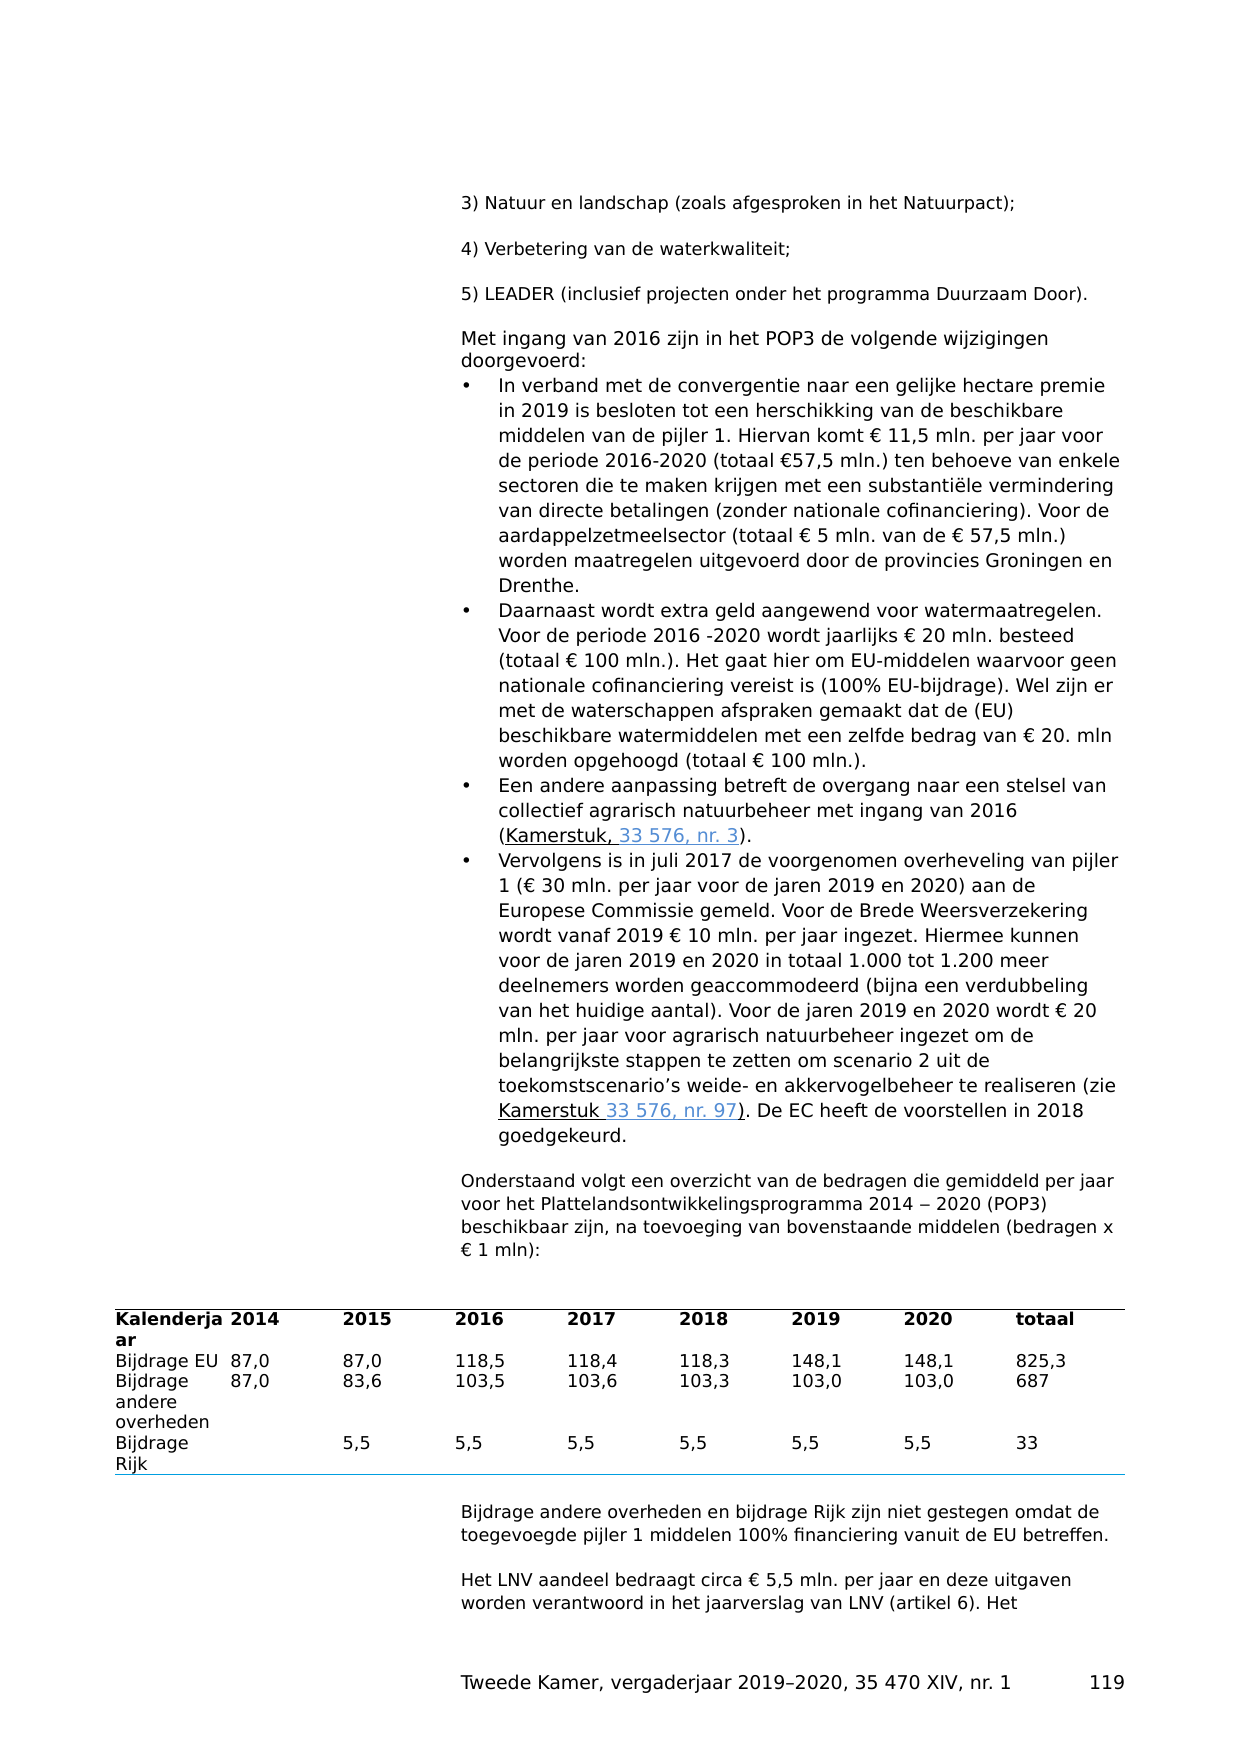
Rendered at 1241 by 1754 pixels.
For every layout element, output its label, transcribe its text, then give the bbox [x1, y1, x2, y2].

table_cell 5,5 [788, 1433, 900, 1474]
table_cell Bijdrage Rijk [115, 1433, 227, 1474]
table_cell totaal [1013, 1310, 1125, 1351]
table_cell 83,6 [340, 1371, 452, 1433]
table_cell 118,3 [676, 1351, 788, 1371]
text Met ingang van 2016 zijn in het POP3 de volgende wijzigingen doorgevoerd: [461, 328, 1125, 372]
table_cell [227, 1433, 339, 1474]
table_cell Kalenderjaar [115, 1310, 227, 1351]
table_cell 103,6 [564, 1371, 676, 1433]
text Onderstaand volgt een overzicht van de bedragen die gemiddeld per jaar voor het Plattelandsontwikkelingsprogramma 2014 ‒ 2020 (POP3) beschikbaar zijn, na toevoeging van bovenstaande middelen (bedragen x € 1 mln): [461, 1169, 1125, 1261]
table_cell 118,5 [452, 1351, 564, 1371]
text Bijdrage andere overheden en bijdrage Rijk zijn niet gestegen omdat de toegevoegde pijler 1 middelen 100% financiering vanuit de EU betreffen. [461, 1500, 1125, 1546]
table_cell 103,0 [900, 1371, 1013, 1433]
table_cell 148,1 [788, 1351, 900, 1371]
table_cell 5,5 [564, 1433, 676, 1474]
list Een andere aanpassing betreft de overgang naar een stelsel van collectief agrarisch natuurbeheer met ingang van 2016 (Kamerstuk, 33 576, nr. 3). [461, 772, 1125, 847]
text Het LNV aandeel bedraagt circa € 5,5 mln. per jaar en deze uitgaven worden verantwoord in het jaarverslag van LNV (artikel 6). Het [461, 1568, 1125, 1614]
table_cell 5,5 [900, 1433, 1013, 1474]
table_cell 2015 [340, 1310, 452, 1351]
list Vervolgens is in juli 2017 de voorgenomen overheveling van pijler 1 (€ 30 mln. per jaar voor de jaren 2019 en 2020) aan de Europese Commissie gemeld. Voor de Brede Weersverzekering wordt vanaf 2019 € 10 mln. per jaar ingezet. Hiermee kunnen voor de jaren 2019 en 2020 in totaal 1.000 tot 1.200 meer deelnemers worden geaccommodeerd (bijna een verdubbeling van het huidige aantal). Voor de jaren 2019 en 2020 wordt € 20 mln. per jaar voor agrarisch natuurbeheer ingezet om de belangrijkste stappen te zetten om scenario 2 uit de toekomstscenario’s weide- en akkervogelbeheer te realiseren (zie Kamerstuk 33 576, nr. 97). De EC heeft de voorstellen in 2018 goedgekeurd. [461, 847, 1125, 1147]
table_cell 103,5 [452, 1371, 564, 1433]
table_cell 687 [1013, 1371, 1125, 1433]
table_header Plattelandsontwikkelingsprogramma 2014- 2020 (bedragen x €1.000) [115, 1284, 1125, 1309]
text 3) Natuur en landschap (zoals afgesproken in het Natuurpact); [461, 191, 1125, 214]
table_cell 5,5 [676, 1433, 788, 1474]
table_cell 2016 [452, 1310, 564, 1351]
table_cell 87,0 [227, 1351, 339, 1371]
table_cell Bijdrage EU [115, 1351, 227, 1371]
table_cell 2017 [564, 1310, 676, 1351]
table_cell 2014 [227, 1310, 339, 1351]
list In verband met de convergentie naar een gelijke hectare premie in 2019 is besloten tot een herschikking van de beschikbare middelen van de pijler 1. Hiervan komt € 11,5 mln. per jaar voor de periode 2016-2020 (totaal €57,5 mln.) ten behoeve van enkele sectoren die te maken krijgen met een substantiële vermindering van directe betalingen (zonder nationale cofinanciering). Voor de aardappelzetmeelsector (totaal € 5 mln. van de € 57,5 mln.) worden maatregelen uitgevoerd door de provincies Groningen en Drenthe. [461, 372, 1125, 597]
table_cell 103,0 [788, 1371, 900, 1433]
text 4) Verbetering van de waterkwaliteit; [461, 237, 1125, 259]
table_cell 5,5 [452, 1433, 564, 1474]
table_cell 87,0 [340, 1351, 452, 1371]
table_cell Bijdrage andere overheden [115, 1371, 227, 1433]
table_cell 825,3 [1013, 1351, 1125, 1371]
table_cell 103,3 [676, 1371, 788, 1433]
table_cell 5,5 [340, 1433, 452, 1474]
table_cell 33 [1013, 1433, 1125, 1474]
table_cell 2020 [900, 1310, 1013, 1351]
table_cell 87,0 [227, 1371, 339, 1433]
table_cell 148,1 [900, 1351, 1013, 1371]
text 5) LEADER (inclusief projecten onder het programma Duurzaam Door). [461, 282, 1125, 305]
list Daarnaast wordt extra geld aangewend voor watermaatregelen. Voor de periode 2016 -2020 wordt jaarlijks € 20 mln. besteed (totaal € 100 mln.). Het gaat hier om EU-middelen waarvoor geen nationale cofinanciering vereist is (100% EU-bijdrage). Wel zijn er met de waterschappen afspraken gemaakt dat de (EU) beschikbare watermiddelen met een zelfde bedrag van € 20. mln worden opgehoogd (totaal € 100 mln.). [461, 597, 1125, 772]
table_cell 2018 [676, 1310, 788, 1351]
table_cell 2019 [788, 1310, 900, 1351]
table_cell 118,4 [564, 1351, 676, 1371]
